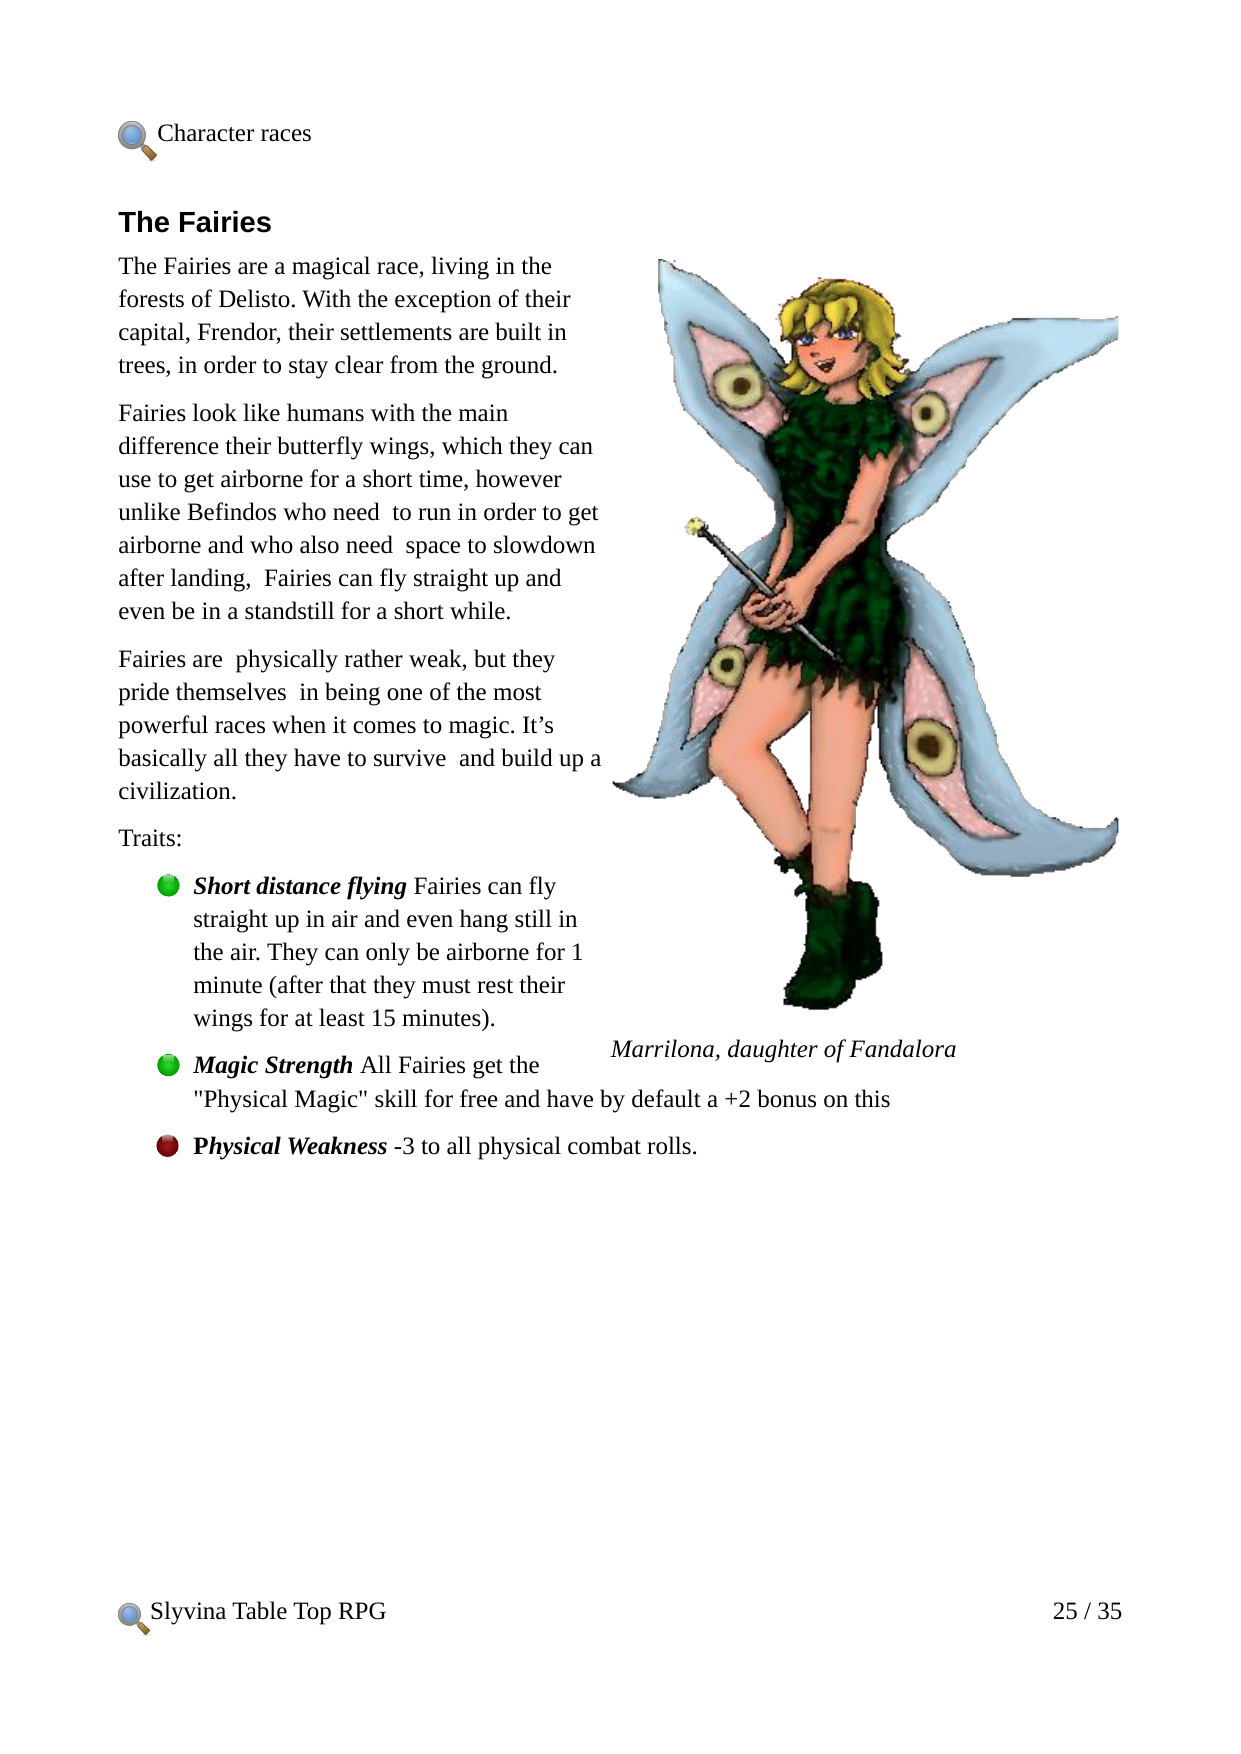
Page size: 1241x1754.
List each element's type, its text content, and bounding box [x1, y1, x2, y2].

picture [118, 121, 158, 162]
picture [610, 259, 1119, 1035]
list Magic Strength All Fairies get the "Physical Magic" skill for free and have by default a +2 bonus on this [156, 1051, 1122, 1112]
list Physical Weakness -3 to all physical combat rolls. [156, 1131, 1122, 1160]
text Fairies are physically rather weak, but they pride themselves in being one of the most powerful races when it comes to magic. It’s basically all they have to survive and build up a civilization. [118, 644, 610, 804]
text Traits: [118, 823, 610, 852]
picture [118, 1603, 150, 1636]
text Marrilona, daughter of Fandalora [611, 1035, 1118, 1063]
text Fairies look like humans with the main difference their butterfly wings, which they can use to get airborne for a short time, however unlike Befindos who need to run in order to get airborne and who also need space to slowdown after landing, Fairies can fly straight up and even be in a standstill for a short while. [118, 398, 610, 625]
list Short distance flying Fairies can fly straight up in air and even hang still in the air. They can only be airborne for 1 minute (after that they must rest their wings for at least 15 minutes). [156, 871, 610, 1032]
text The Fairies are a magical race, living in the forests of Delisto. With the exception of their capital, Frendor, their settlements are built in trees, in order to stay clear from the ground. [118, 247, 1122, 379]
subtitle The Fairies [118, 205, 1122, 239]
